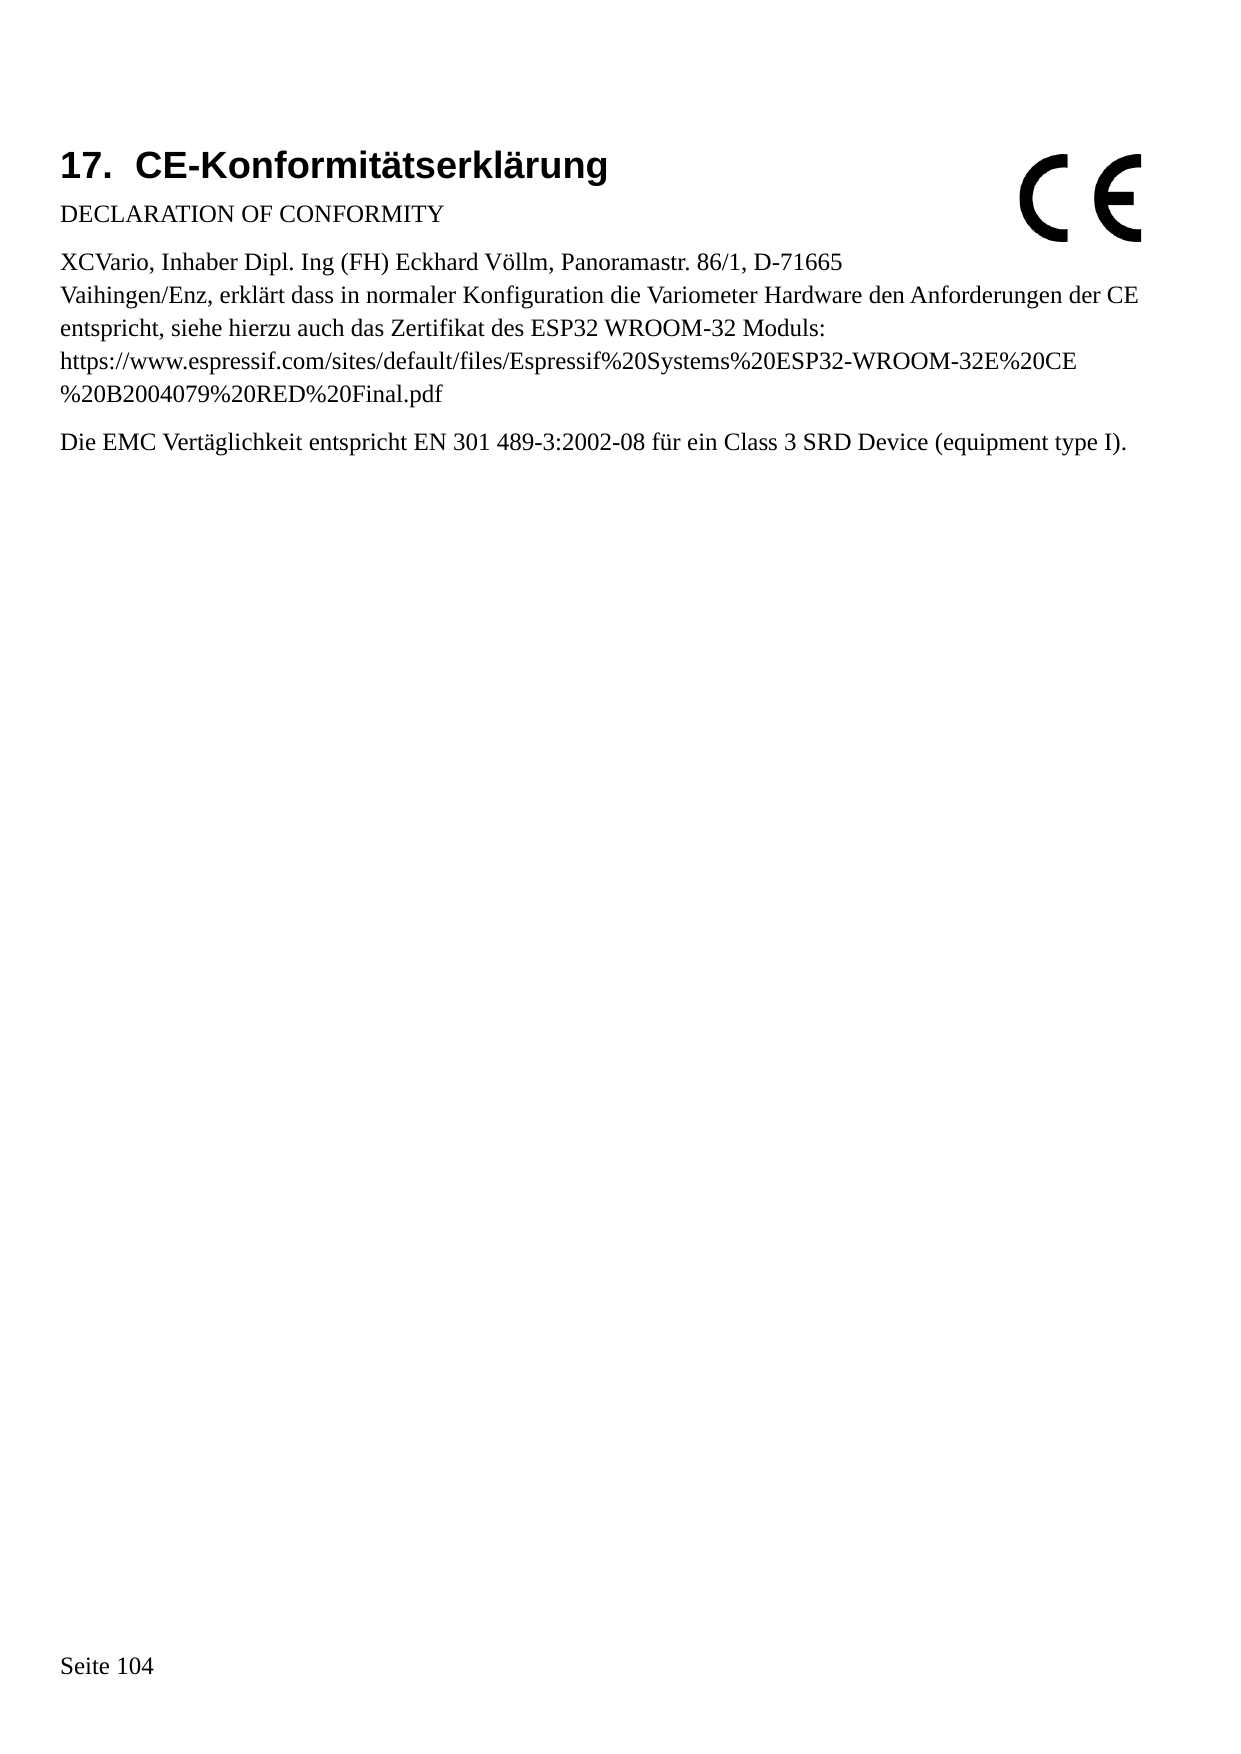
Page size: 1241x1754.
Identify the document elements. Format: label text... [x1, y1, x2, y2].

text [1142, 199, 1207, 228]
text XCVario, Inhaber Dipl. Ing (FH) Eckhard Völlm, Panoramastr. 86/1, D-71665 Vaihingen/Enz, erklärt dass in normaler Konfiguration die Variometer Hardware den Anforderungen der CE entspricht, siehe hierzu auch das Zertifikat des ESP32 WROOM-32 Moduls: https://www.espressif.com/sites/default/files/Espressif%20Systems%20ESP32-WROOM-32E%20CE%20B2004079%20RED%20Final.pdf [60, 247, 1207, 408]
text Die EMC Vertäglichkeit entspricht EN 301 489-3:2002-08 für ein Class 3 SRD Device (equipment type I). [60, 427, 1207, 455]
picture [1019, 154, 1142, 242]
subtitle CE-Konformitätserklärung [60, 143, 1207, 187]
text DECLARATION OF CONFORMITY [60, 199, 1019, 228]
